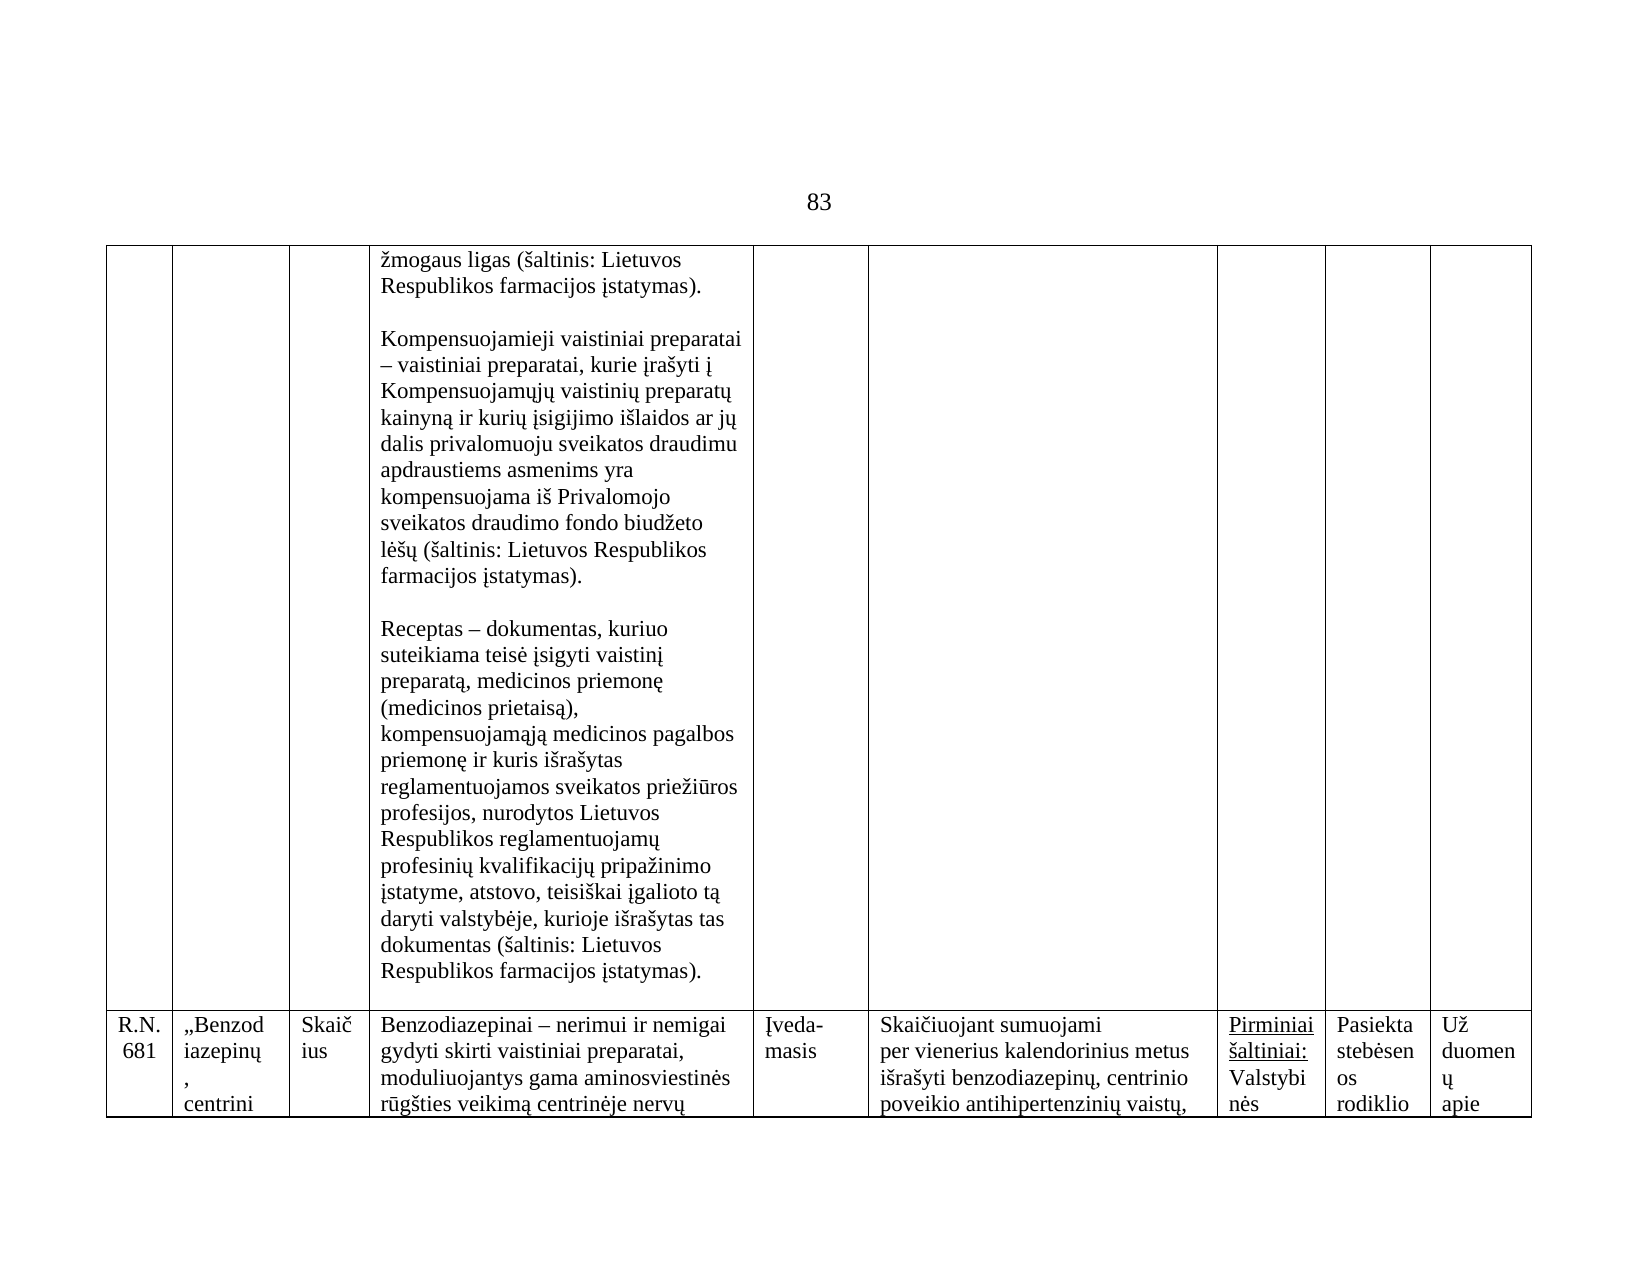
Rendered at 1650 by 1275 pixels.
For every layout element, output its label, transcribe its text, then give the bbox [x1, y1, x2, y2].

table_cell [1431, 246, 1531, 1010]
table_cell Skaičius [290, 1011, 369, 1116]
table_cell [1218, 246, 1325, 1010]
table_cell „Benzodiazepinų, centrini [173, 1011, 289, 1116]
table_cell [869, 246, 1217, 1010]
table_cell R.N.681 [107, 1011, 172, 1116]
table_cell [754, 246, 868, 1010]
table_cell Įveda- masis [754, 1011, 868, 1116]
table_cell Benzodiazepinai – nerimui ir nemigai gydyti skirti vaistiniai preparatai, moduliuojantys gama aminosviestinės rūgšties veikimą centrinėje nervų [370, 1011, 753, 1116]
table_cell Pasiekta stebėsenos rodiklio [1326, 1011, 1430, 1116]
table_cell Už duomenų apie [1431, 1011, 1531, 1116]
table_cell Skaičiuojant sumuojami per vienerius kalendorinius metus išrašyti benzodiazepinų, centrinio poveikio antihipertenzinių vaistų, [869, 1011, 1217, 1116]
table_cell [290, 246, 369, 1010]
table_cell Pirminiai šaltiniai: Valstybinės [1218, 1011, 1325, 1116]
table_cell žmogaus ligas (šaltinis: Lietuvos Respublikos farmacijos įstatymas). Kompensuojamieji vaistiniai preparatai – vaistiniai preparatai, kurie įrašyti į Kompensuojamųjų vaistinių preparatų kainyną ir kurių įsigijimo išlaidos ar jų dalis privalomuoju sveikatos draudimu apdraustiems asmenims yra kompensuojama iš Privalomojo sveikatos draudimo fondo biudžeto lėšų (šaltinis: Lietuvos Respublikos farmacijos įstatymas). Receptas – dokumentas, kuriuo suteikiama teisė įsigyti vaistinį preparatą, medicinos priemonę (medicinos prietaisą), kompensuojamąją medicinos pagalbos priemonę ir kuris išrašytas reglamentuojamos sveikatos priežiūros profesijos, nurodytos Lietuvos Respublikos reglamentuojamų profesinių kvalifikacijų pripažinimo įstatyme, atstovo, teisiškai įgalioto tą daryti valstybėje, kurioje išrašytas tas dokumentas (šaltinis: Lietuvos Respublikos farmacijos įstatymas). [370, 246, 753, 1010]
table_cell [173, 246, 289, 1010]
table_cell [107, 246, 172, 1010]
table_cell [1326, 246, 1430, 1010]
